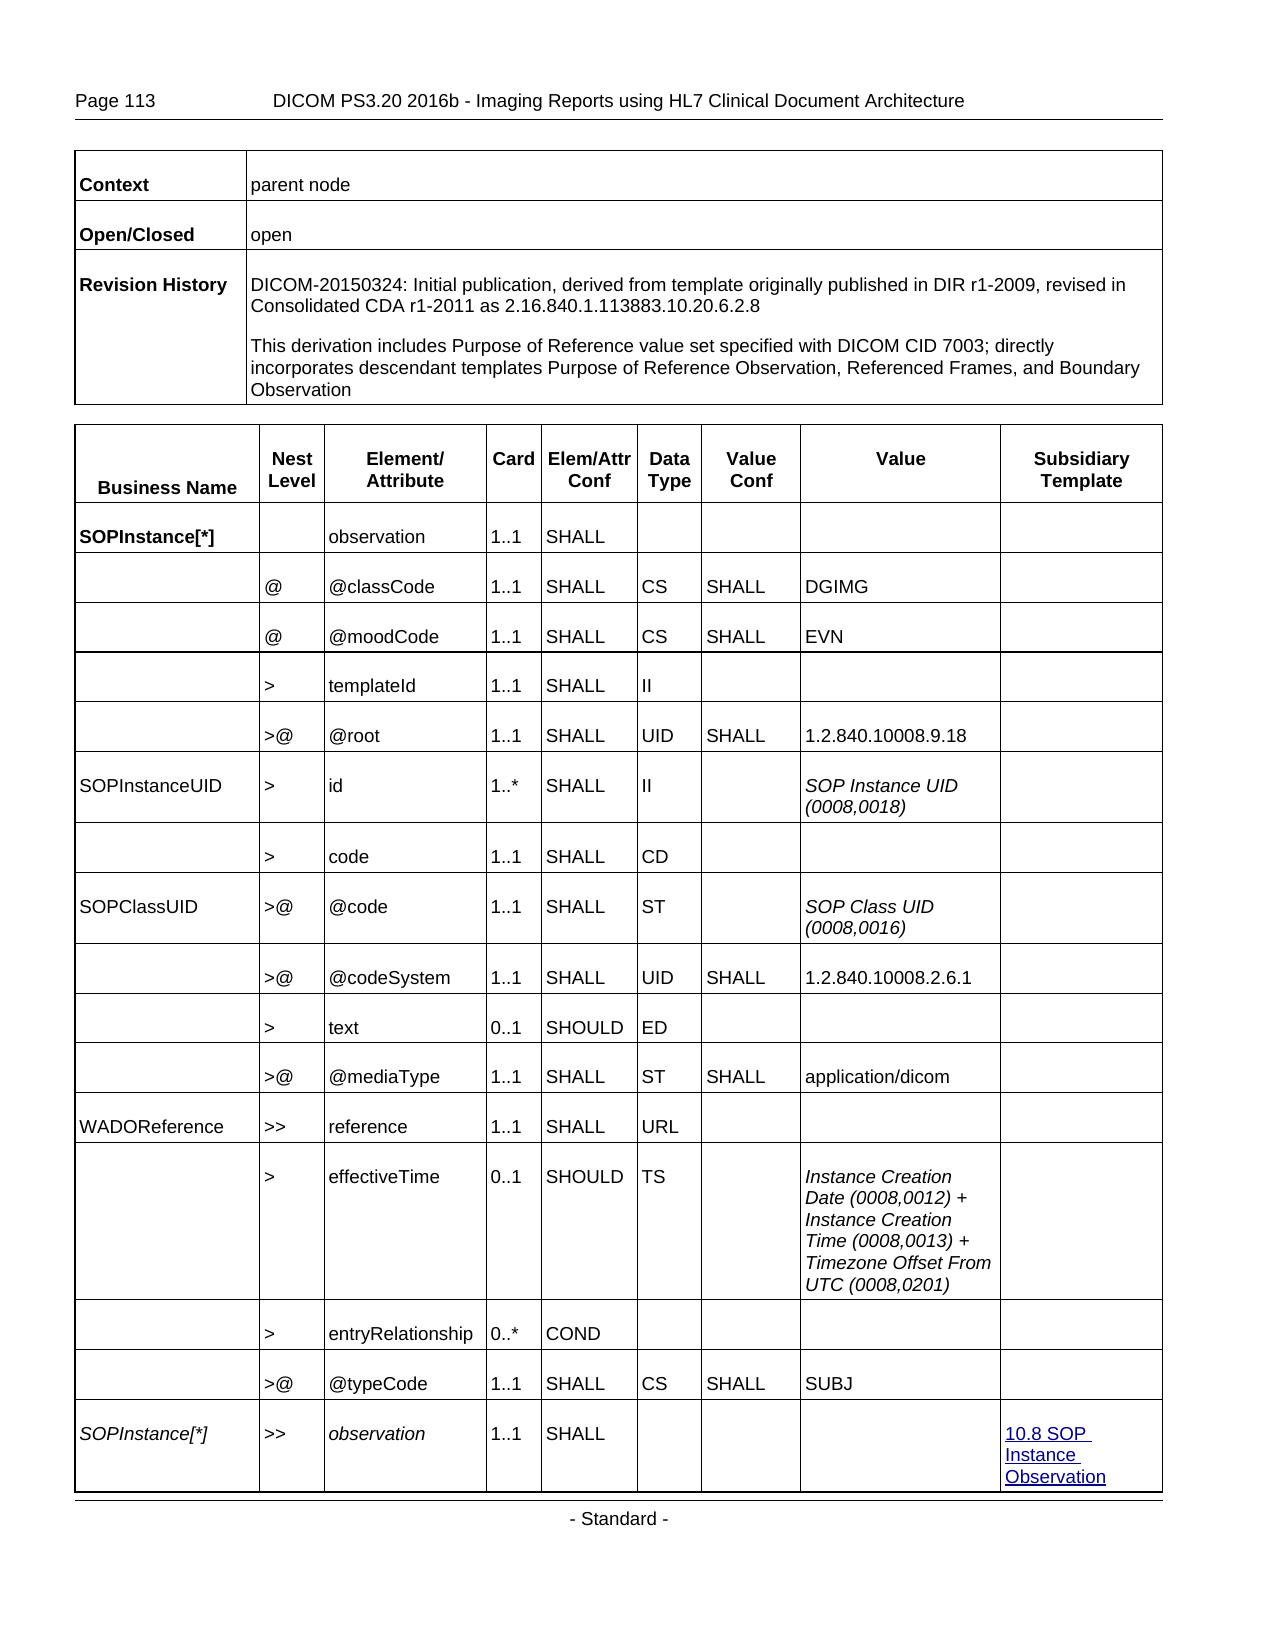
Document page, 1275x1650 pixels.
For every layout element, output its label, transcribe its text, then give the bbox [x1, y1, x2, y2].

table_cell SOPInstance​UID [76, 752, 259, 822]
table_cell template​Id [325, 653, 486, 701]
table_cell [1001, 1093, 1162, 1142]
table_cell [801, 1300, 1000, 1349]
table_cell [801, 1093, 1000, 1142]
table_cell II [638, 752, 701, 822]
table_cell > [260, 653, 324, 701]
table_cell [76, 1143, 259, 1299]
table_cell SHALL [542, 1093, 637, 1142]
table_cell >@ [260, 1350, 324, 1398]
table_cell [1001, 752, 1162, 822]
table_cell @typeCode [325, 1350, 486, 1398]
table_cell TS [638, 1143, 701, 1299]
table_cell [1001, 1043, 1162, 1092]
table_cell [702, 752, 800, 822]
table_cell [76, 944, 259, 993]
table_cell [702, 994, 800, 1042]
table_cell [1001, 503, 1162, 552]
table_cell SHALL [542, 752, 637, 822]
table_cell WADOReference [76, 1093, 259, 1142]
table_cell [702, 1143, 800, 1299]
table_cell SHALL [542, 653, 637, 701]
table_cell application/dicom [801, 1043, 1000, 1092]
table_cell SHALL [702, 1350, 800, 1398]
table_cell [638, 1300, 701, 1349]
table_cell CD [638, 823, 701, 872]
table_cell >@ [260, 873, 324, 943]
table_cell 1..1 [487, 944, 541, 993]
table_header Value [801, 425, 1000, 502]
table_cell text [325, 994, 486, 1042]
table_cell open [247, 201, 1162, 249]
table_cell [1001, 1143, 1162, 1299]
table_cell 1.2.840.10008.2.6.1 [801, 944, 1000, 993]
table_cell @moodCode [325, 603, 486, 651]
table_cell CS [638, 553, 701, 602]
table_cell entry​Relationship [325, 1300, 486, 1349]
table_cell [1001, 823, 1162, 872]
table_cell observation [325, 1400, 486, 1491]
table_cell SHALL [542, 1400, 637, 1491]
table_cell 1..1 [487, 1043, 541, 1092]
table_header Elem/Attr Conf [542, 425, 637, 502]
table_cell @ [260, 553, 324, 602]
table_cell 1..1 [487, 702, 541, 751]
table_cell 0..* [487, 1300, 541, 1349]
table_cell > [260, 994, 324, 1042]
table_header Value Conf [702, 425, 800, 502]
table_cell UID [638, 944, 701, 993]
table_cell SHALL [702, 603, 800, 651]
table_cell [76, 653, 259, 701]
table_cell SOPInstance[*] [76, 503, 259, 552]
table_cell >@ [260, 944, 324, 993]
table_cell [638, 503, 701, 552]
table_cell 1..1 [487, 503, 541, 552]
table_header Data Type [638, 425, 701, 502]
table_cell > [260, 1143, 324, 1299]
table_cell SHALL [542, 603, 637, 651]
table_cell SHOULD [542, 994, 637, 1042]
table_cell Context [76, 151, 246, 200]
table_cell Instance Creation Date (0008,0012) + Instance Creation Time (0008,0013) + Timezone Offset From UTC (0008,0201) [801, 1143, 1000, 1299]
table_cell [1001, 653, 1162, 701]
table_cell SHALL [542, 503, 637, 552]
table_header Nest Level [260, 425, 324, 502]
table_cell DGIMG [801, 553, 1000, 602]
table_cell [801, 823, 1000, 872]
table_cell [76, 823, 259, 872]
table_cell [1001, 1350, 1162, 1398]
table_header Subsidiary Template [1001, 425, 1162, 502]
table_cell 1..1 [487, 653, 541, 701]
table_cell [801, 1400, 1000, 1491]
table_cell >@ [260, 702, 324, 751]
table_cell COND [542, 1300, 637, 1349]
table_cell [702, 823, 800, 872]
table_cell > [260, 1300, 324, 1349]
table_cell SOP Instance UID (0008,0018) [801, 752, 1000, 822]
table_cell SOP Class UID (0008,0016) [801, 873, 1000, 943]
table_cell ST [638, 873, 701, 943]
table_cell SHALL [702, 1043, 800, 1092]
table_cell SHOULD [542, 1143, 637, 1299]
table_cell id [325, 752, 486, 822]
table_cell [702, 1093, 800, 1142]
table_cell @mediaType [325, 1043, 486, 1092]
table_cell @root [325, 702, 486, 751]
table_cell SUBJ [801, 1350, 1000, 1398]
table_cell [76, 702, 259, 751]
table_cell UID [638, 702, 701, 751]
table_cell parent node [247, 151, 1162, 200]
table_cell [76, 994, 259, 1042]
table_cell SHALL [542, 702, 637, 751]
table_cell [76, 1300, 259, 1349]
table_cell 1..* [487, 752, 541, 822]
table_cell ST [638, 1043, 701, 1092]
table_cell [1001, 994, 1162, 1042]
table_cell effective​Time [325, 1143, 486, 1299]
table_cell CS [638, 603, 701, 651]
table_cell [801, 503, 1000, 552]
table_cell EVN [801, 603, 1000, 651]
table_cell [801, 653, 1000, 701]
table_cell 1..1 [487, 1400, 541, 1491]
table_cell [76, 1043, 259, 1092]
table_cell [1001, 702, 1162, 751]
table_cell [76, 553, 259, 602]
table_cell [638, 1400, 701, 1491]
table_cell 1..1 [487, 823, 541, 872]
table_cell [1001, 1300, 1162, 1349]
table_cell SHALL [542, 873, 637, 943]
table_cell [76, 603, 259, 651]
table_cell II [638, 653, 701, 701]
table_cell 1.2.840.10008.9.18 [801, 702, 1000, 751]
table_header Element/​Attribute [325, 425, 486, 502]
table_cell 1..1 [487, 603, 541, 651]
table_cell @ [260, 603, 324, 651]
table_cell @codeSystem [325, 944, 486, 993]
table_cell >@ [260, 1043, 324, 1092]
table_cell [1001, 944, 1162, 993]
table_cell URL [638, 1093, 701, 1142]
table_cell 0..1 [487, 994, 541, 1042]
table_cell [801, 994, 1000, 1042]
table_cell [1001, 873, 1162, 943]
table_cell > [260, 752, 324, 822]
table_cell 1..1 [487, 1350, 541, 1398]
table_cell [260, 503, 324, 552]
table_cell Open/Closed [76, 201, 246, 249]
table_cell [702, 1300, 800, 1349]
table_cell @code [325, 873, 486, 943]
table_cell @classCode [325, 553, 486, 602]
table_cell CS [638, 1350, 701, 1398]
table_cell >> [260, 1400, 324, 1491]
table_cell SHALL [702, 553, 800, 602]
table_cell SHALL [542, 944, 637, 993]
table_cell SHALL [702, 944, 800, 993]
table_cell >> [260, 1093, 324, 1142]
table_cell DICOM-20150324: Initial publication, derived from template originally published in DIR r1-2009, revised in Consolidated CDA r1-2011 as 2.16.840.1.113883.10.20.6.2.8 This derivation includes Purpose of Reference value set specified with DICOM CID 7003; directly incorporates descendant templates Purpose of Reference Observation, Referenced Frames, and Boundary Observation [247, 250, 1162, 404]
table_header Business Name [76, 425, 259, 502]
table_cell 1..1 [487, 1093, 541, 1142]
table_cell observation [325, 503, 486, 552]
table_cell [1001, 553, 1162, 602]
table_cell [702, 653, 800, 701]
table_cell [702, 503, 800, 552]
table_cell SHALL [542, 823, 637, 872]
table_cell [702, 1400, 800, 1491]
table_cell SHALL [702, 702, 800, 751]
table_cell [1001, 603, 1162, 651]
table_cell SHALL [542, 1043, 637, 1092]
table_cell SOPClass​UID [76, 873, 259, 943]
table_cell ED [638, 994, 701, 1042]
table_cell SHALL [542, 1350, 637, 1398]
table_cell code [325, 823, 486, 872]
table_cell 1..1 [487, 873, 541, 943]
table_header Card [487, 425, 541, 502]
table_cell Revision History [76, 250, 246, 404]
table_cell 1..1 [487, 553, 541, 602]
table_cell 0..1 [487, 1143, 541, 1299]
table_cell SOPInstance[*] [76, 1400, 259, 1491]
table_cell 10.8 SOP Instance Observation [1001, 1400, 1162, 1491]
table_cell reference [325, 1093, 486, 1142]
table_cell [76, 1350, 259, 1398]
table_cell SHALL [542, 553, 637, 602]
table_cell [702, 873, 800, 943]
table_cell > [260, 823, 324, 872]
